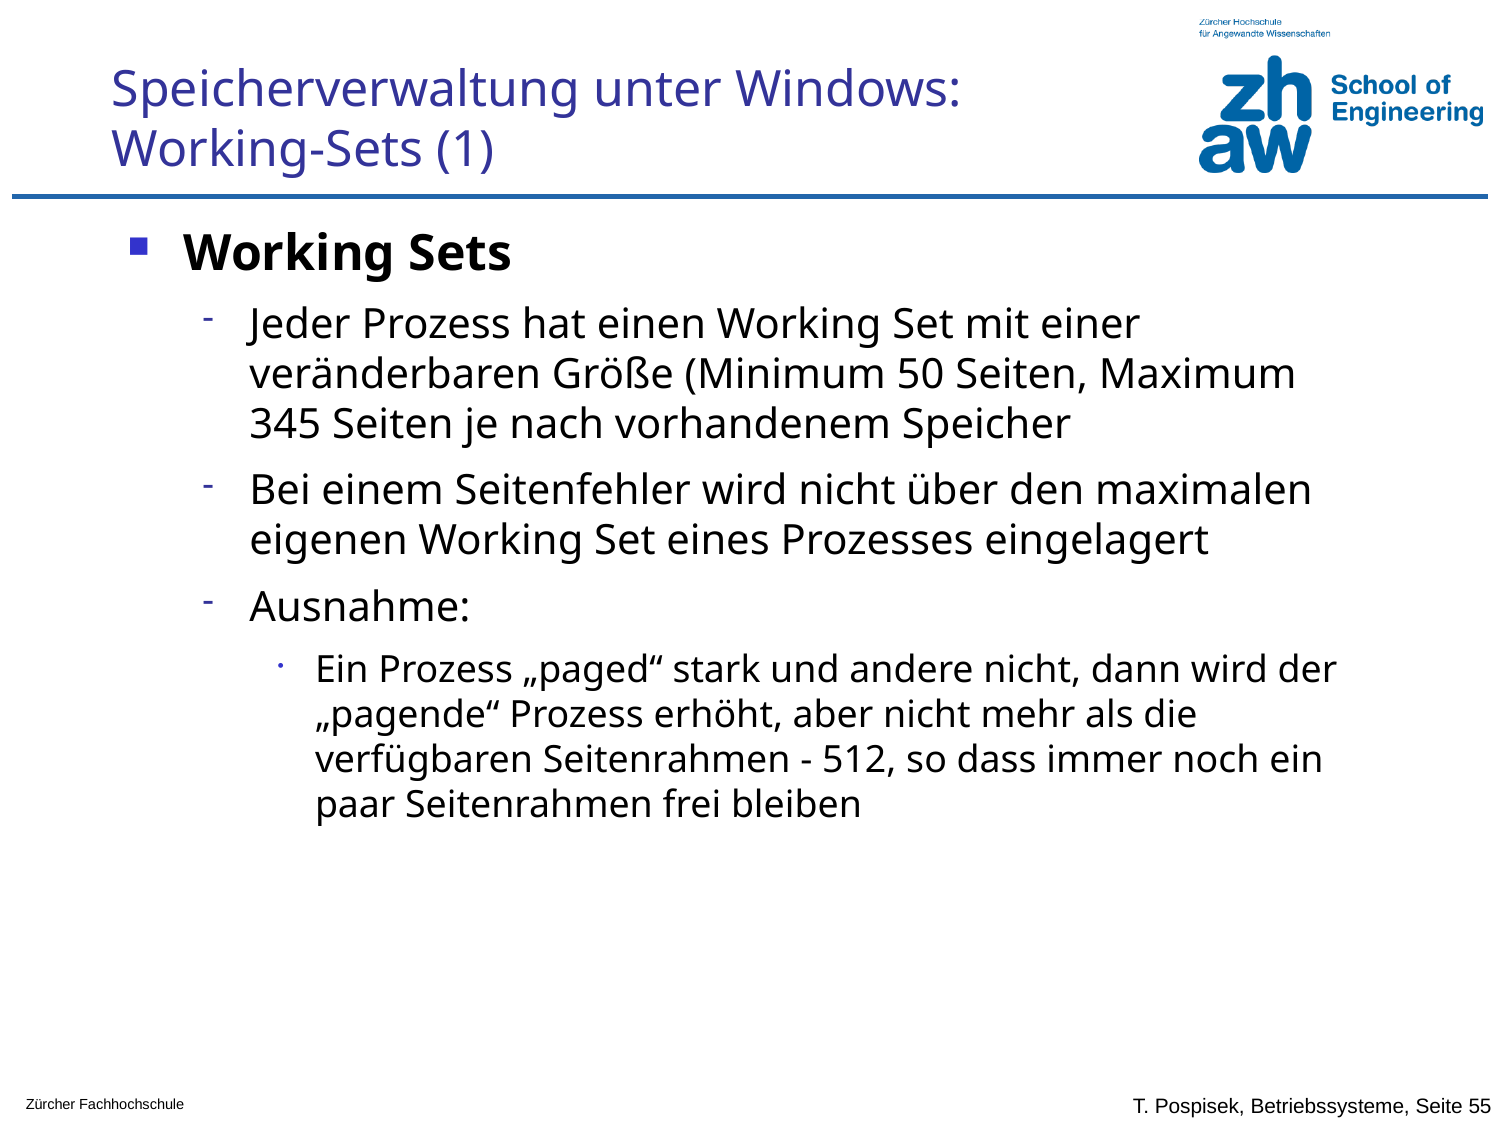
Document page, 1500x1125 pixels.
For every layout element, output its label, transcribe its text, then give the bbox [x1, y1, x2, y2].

list Working Sets Jeder Prozess hat einen Working Set mit einer veränderbaren Größe (Minimum 50 Seiten, Maximum 345 Seiten je nach vorhandenem Speicher Bei einem Seitenfehler wird nicht über den maximalen eigenen Working Set eines Prozesses eingelagert Ausnahme: Ein Prozess „paged“ stark und andere nicht, dann wird der „pagende“ Prozess erhöht, aber nicht mehr als die verfügbaren Seitenrahmen - 512, so dass immer noch ein paar Seitenrahmen frei bleiben [112, 212, 1355, 1025]
title Speicherverwaltung unter Windows: Working-Sets (1) [96, 71, 1375, 185]
picture [1199, 19, 1483, 173]
